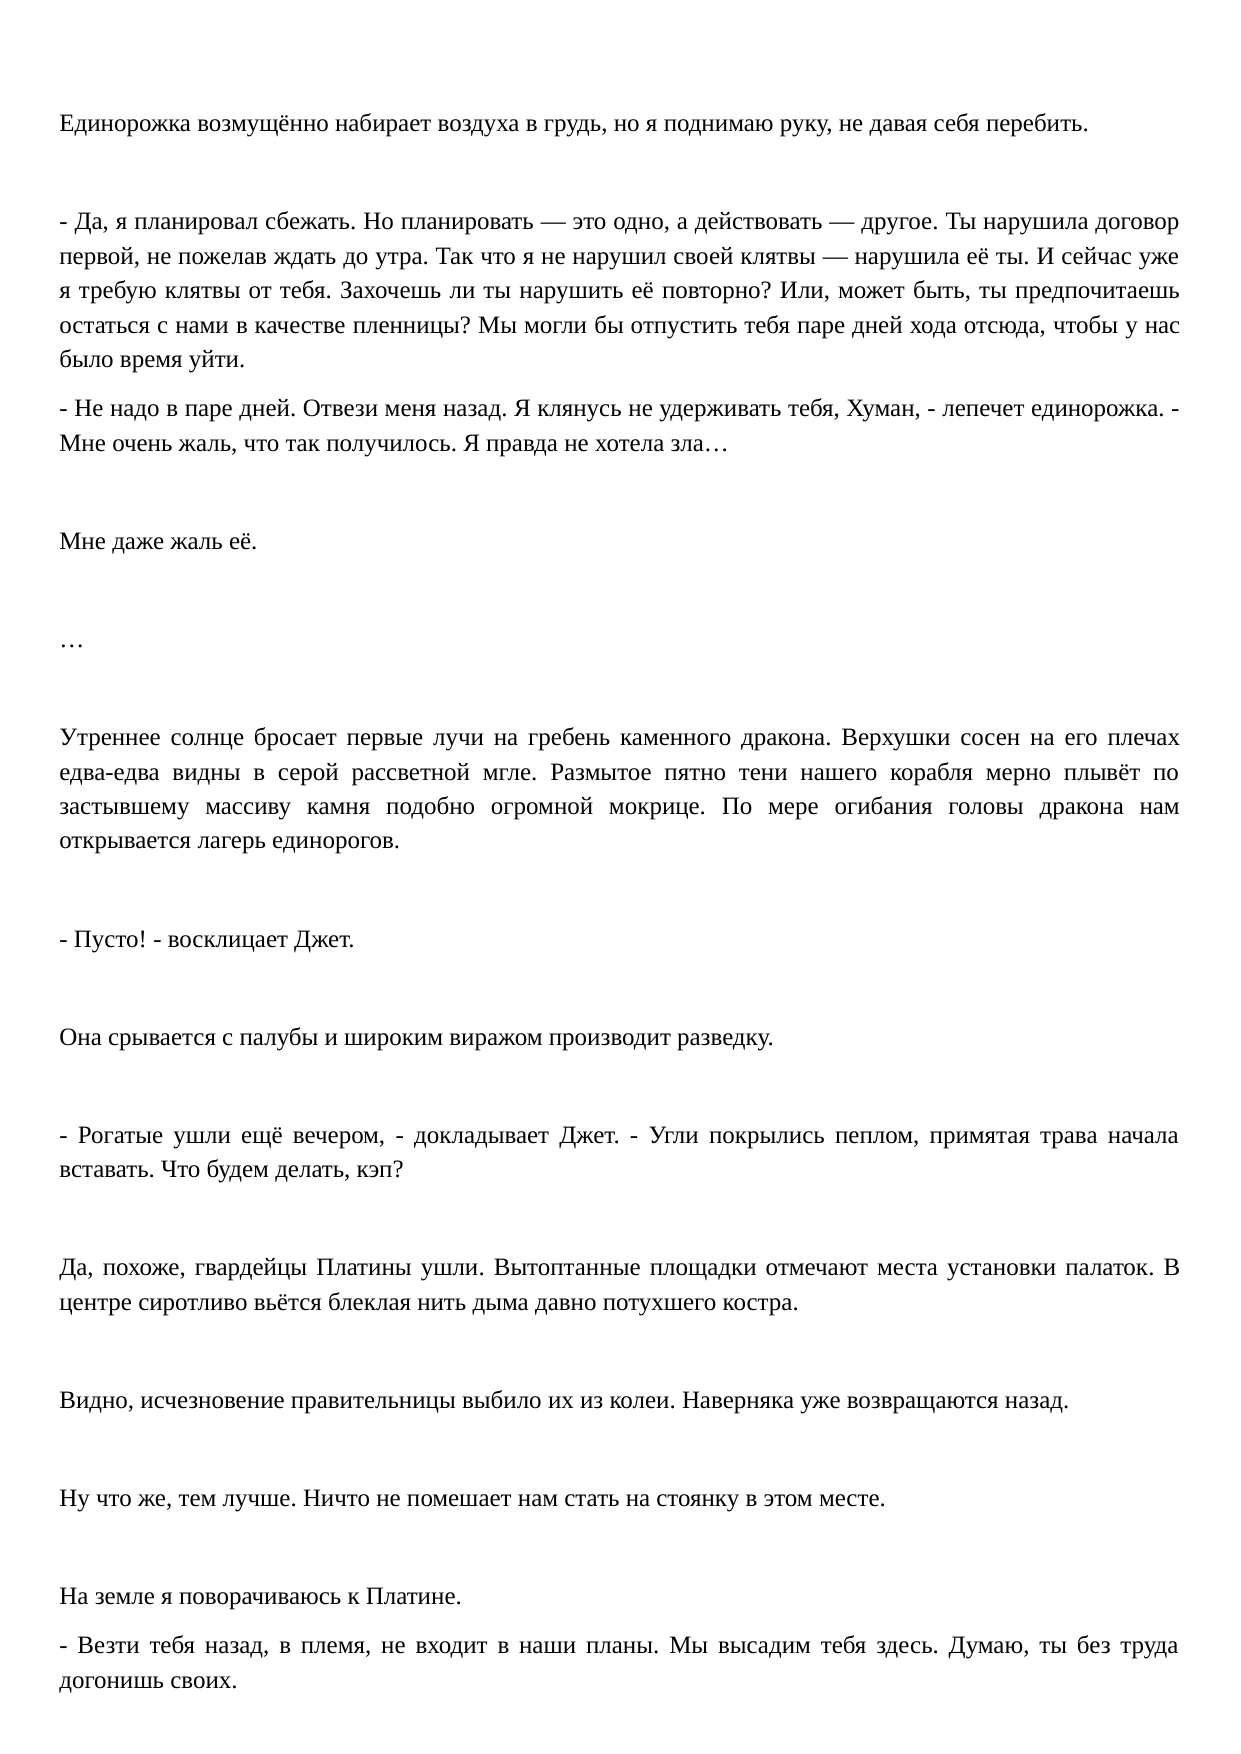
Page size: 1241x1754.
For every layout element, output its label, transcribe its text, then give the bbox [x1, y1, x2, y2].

text Утреннее солнце бросает первые лучи на гребень каменного дракона. Верхушки сосен на его плечах едва-едва видны в серой рассветной мгле. Размытое пятно тени нашего корабля мерно плывёт по застывшему массиву камня подобно огромной мокрице. По мере огибания головы дракона нам открывается лагерь единорогов. [59, 722, 1181, 854]
text На земле я поворачиваюсь к Платине. [59, 1581, 1181, 1610]
text - Пусто! - восклицает Джет. [59, 924, 1181, 952]
text - Везти тебя назад, в племя, не входит в наши планы. Мы высадим тебя здесь. Думаю, ты без труда догонишь своих. [59, 1630, 1181, 1694]
text Мне даже жаль её. [59, 526, 1181, 554]
text Единорожка возмущённо набирает воздуха в грудь, но я поднимаю руку, не давая себя перебить. [59, 108, 1181, 137]
text - Не надо в паре дней. Отвези меня назад. Я клянусь не удерживать тебя, Хуман, - лепечет единорожка. - Мне очень жаль, что так получилось. Я правда не хотела зла… [59, 393, 1181, 456]
text … [59, 624, 1181, 653]
text Видно, исчезновение правительницы выбило их из колеи. Наверняка уже возвращаются назад. [59, 1385, 1181, 1414]
text Она срывается с палубы и широким виражом производит разведку. [59, 1022, 1181, 1051]
text - Рогатые ушли ещё вечером, - докладывает Джет. - Угли покрылись пеплом, примятая трава начала вставать. Что будем делать, кэп? [59, 1120, 1181, 1183]
text Да, похоже, гвардейцы Платины ушли. Вытоптанные площадки отмечают места установки палаток. В центре сиротливо вьётся блеклая нить дыма давно потухшего костра. [59, 1252, 1181, 1316]
text - Да, я планировал сбежать. Но планировать — это одно, а действовать — другое. Ты нарушила договор первой, не пожелав ждать до утра. Так что я не нарушил своей клятвы — нарушила её ты. И сейчас уже я требую клятвы от тебя. Захочешь ли ты нарушить её повторно? Или, может быть, ты предпочитаешь остаться с нами в качестве пленницы? Мы могли бы отпустить тебя паре дней хода отсюда, чтобы у нас было время уйти. [59, 206, 1181, 373]
text Ну что же, тем лучше. Ничто не помешает нам стать на стоянку в этом месте. [59, 1483, 1181, 1512]
